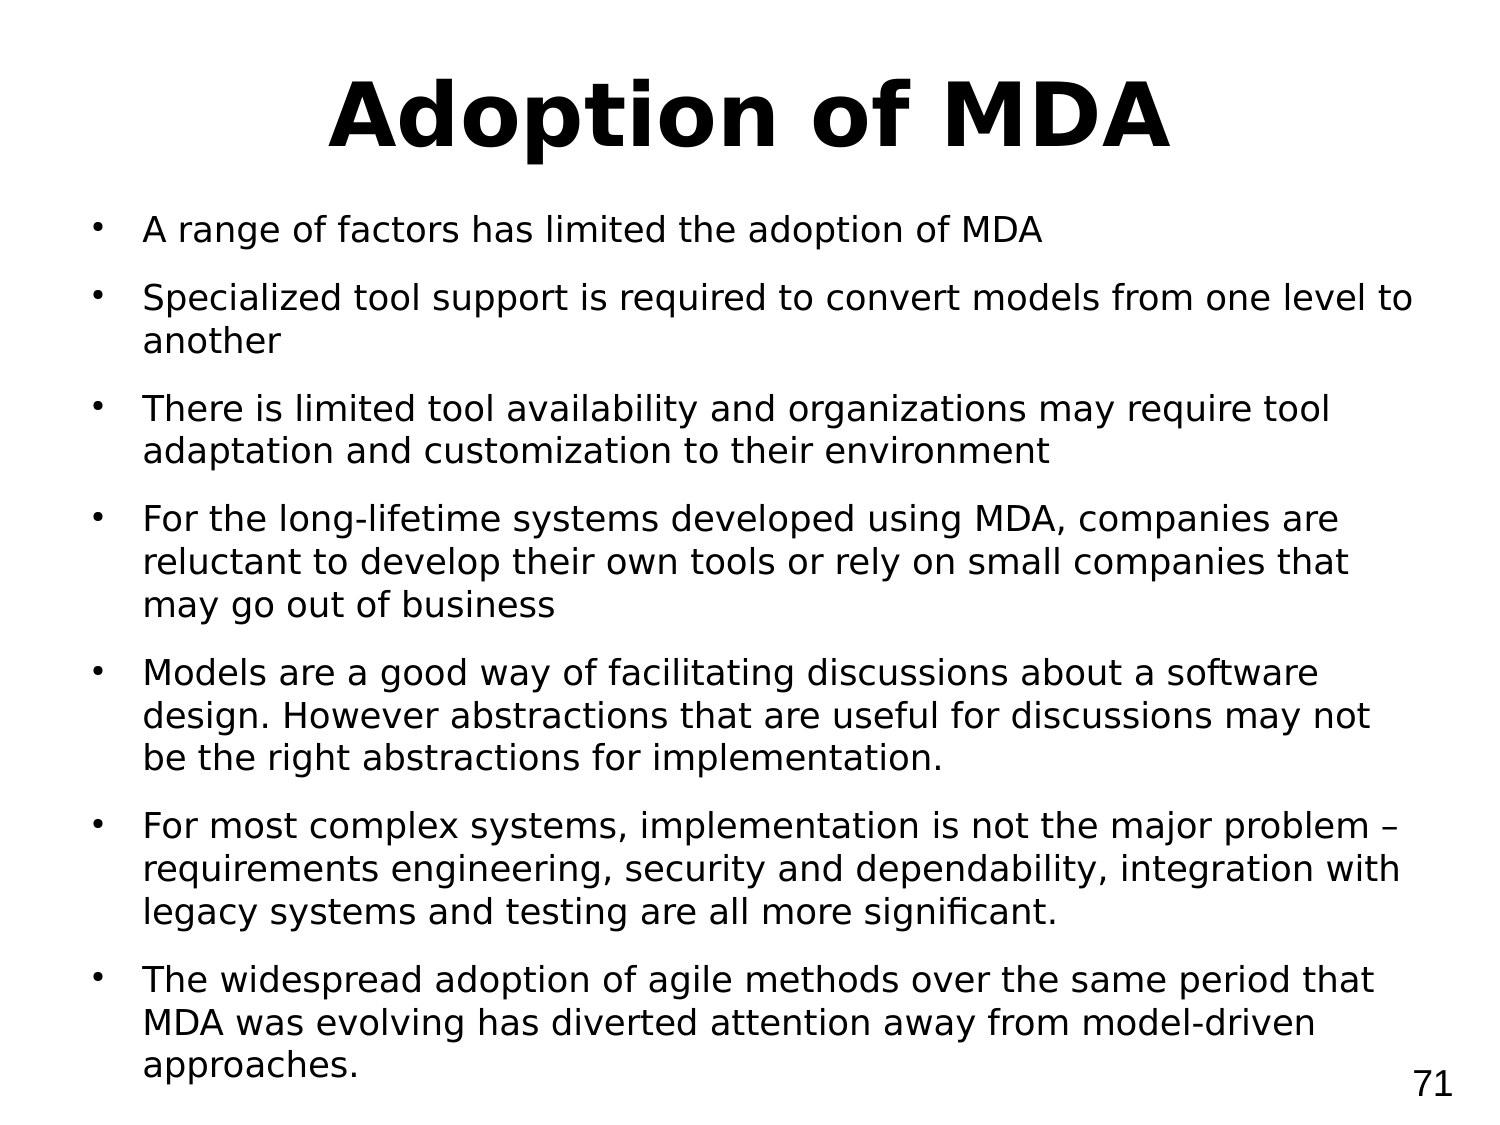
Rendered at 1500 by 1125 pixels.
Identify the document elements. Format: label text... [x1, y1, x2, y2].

title Adoption of MDA [75, 44, 1425, 177]
list A range of factors has limited the adoption of MDA Specialized tool support is required to convert models from one level to another There is limited tool availability and organizations may require tool adaptation and customization to their environment For the long-lifetime systems developed using MDA, companies are reluctant to develop their own tools or rely on small companies that may go out of business Models are a good way of facilitating discussions about a software design. However abstractions that are useful for discussions may not be the right abstractions for implementation. For most complex systems, implementation is not the major problem – requirements engineering, security and dependability, integration with legacy systems and testing are all more significant. The widespread adoption of agile methods over the same period that MDA was evolving has diverted attention away from model-driven approaches. [75, 206, 1425, 1093]
